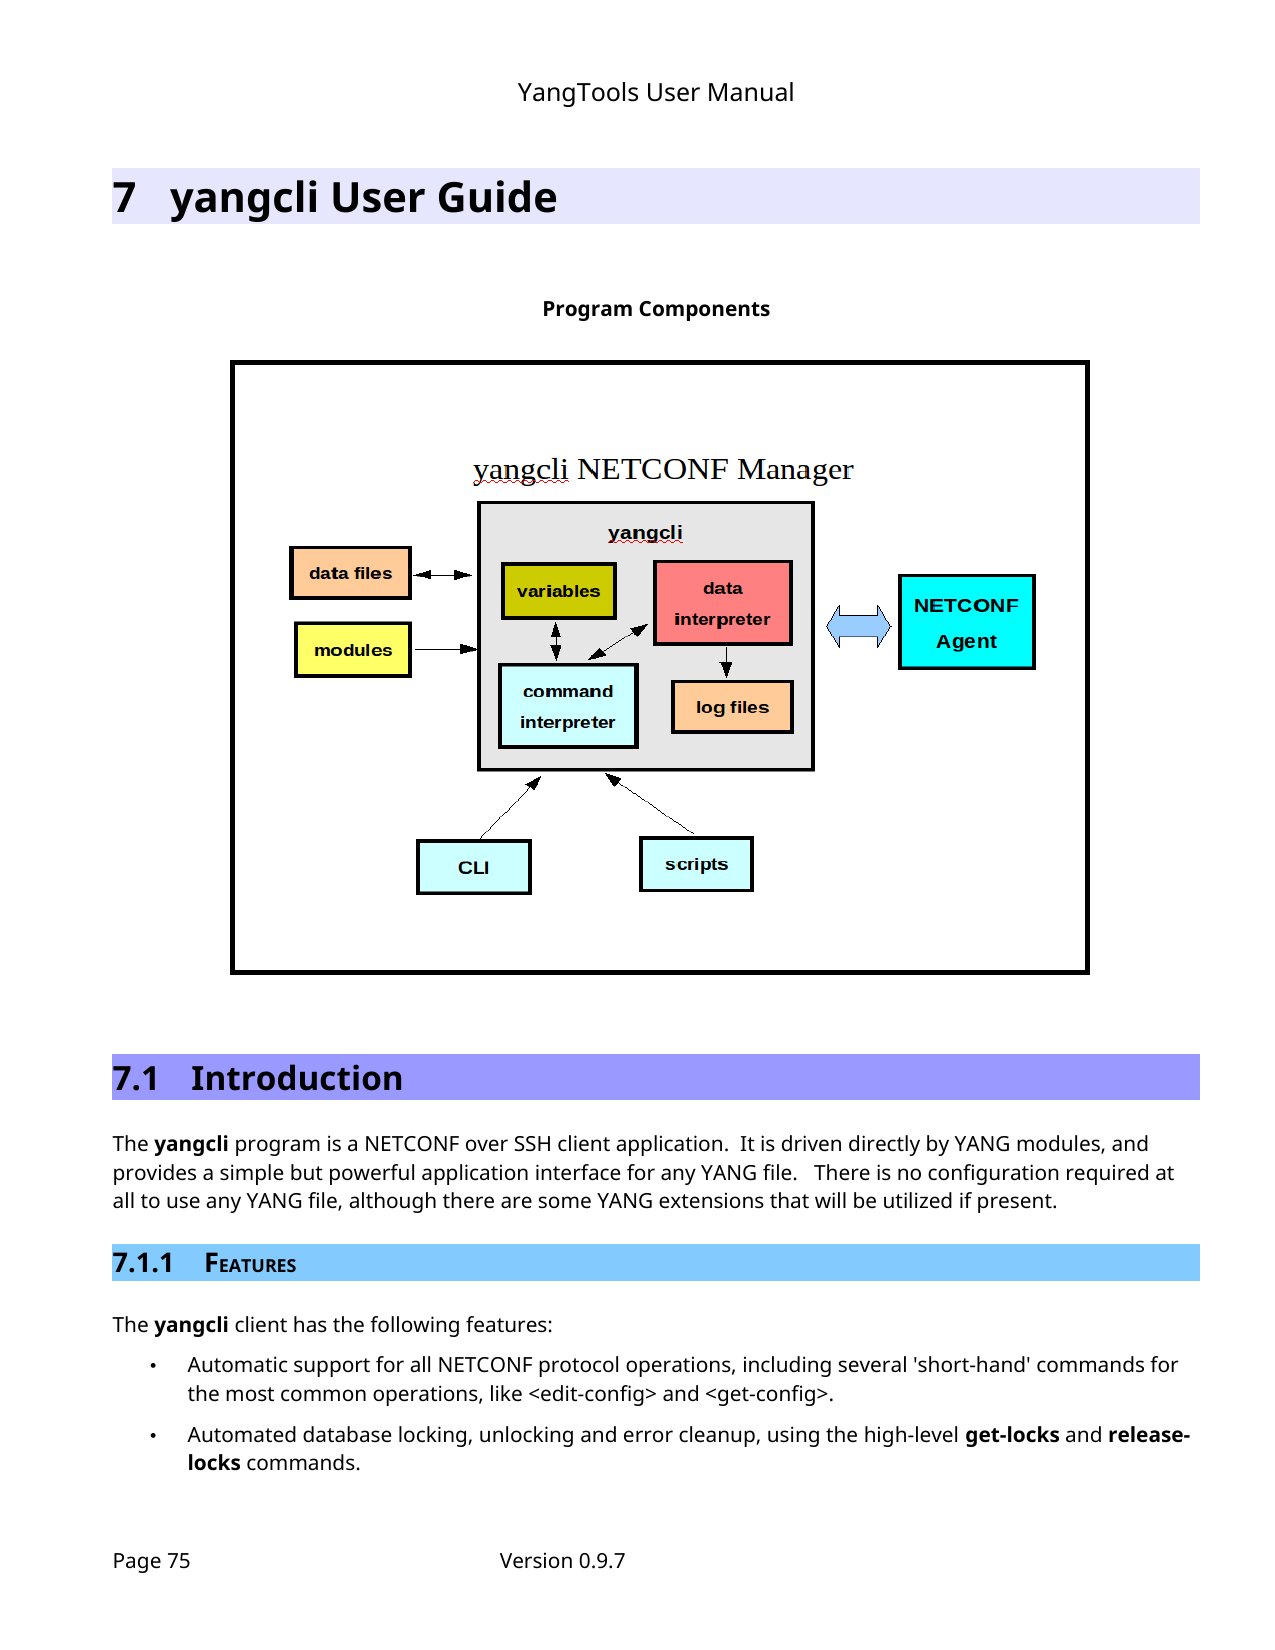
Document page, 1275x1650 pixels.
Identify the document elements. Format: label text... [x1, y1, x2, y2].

subtitle Features [112, 1244, 1200, 1281]
picture [165, 323, 1148, 997]
text The yangcli client has the following features: [112, 1310, 1200, 1338]
list Automatic support for all NETCONF protocol operations, including several 'short-hand' commands for the most common operations, like <edit-config> and <get-config>. [150, 1351, 1200, 1407]
subtitle Program Components [127, 294, 1185, 323]
subtitle yangcli User Guide [112, 168, 1200, 224]
text The yangcli program is a NETCONF over SSH client application. It is driven directly by YANG modules, and provides a simple but powerful application interface for any YANG file. There is no configuration required at all to use any YANG file, although there are some YANG extensions that will be utilized if present. [112, 1129, 1200, 1214]
list Automated database locking, unlocking and error cleanup, using the high-level get-locks and release-locks commands. [150, 1420, 1200, 1477]
subtitle Introduction [112, 1054, 1200, 1100]
